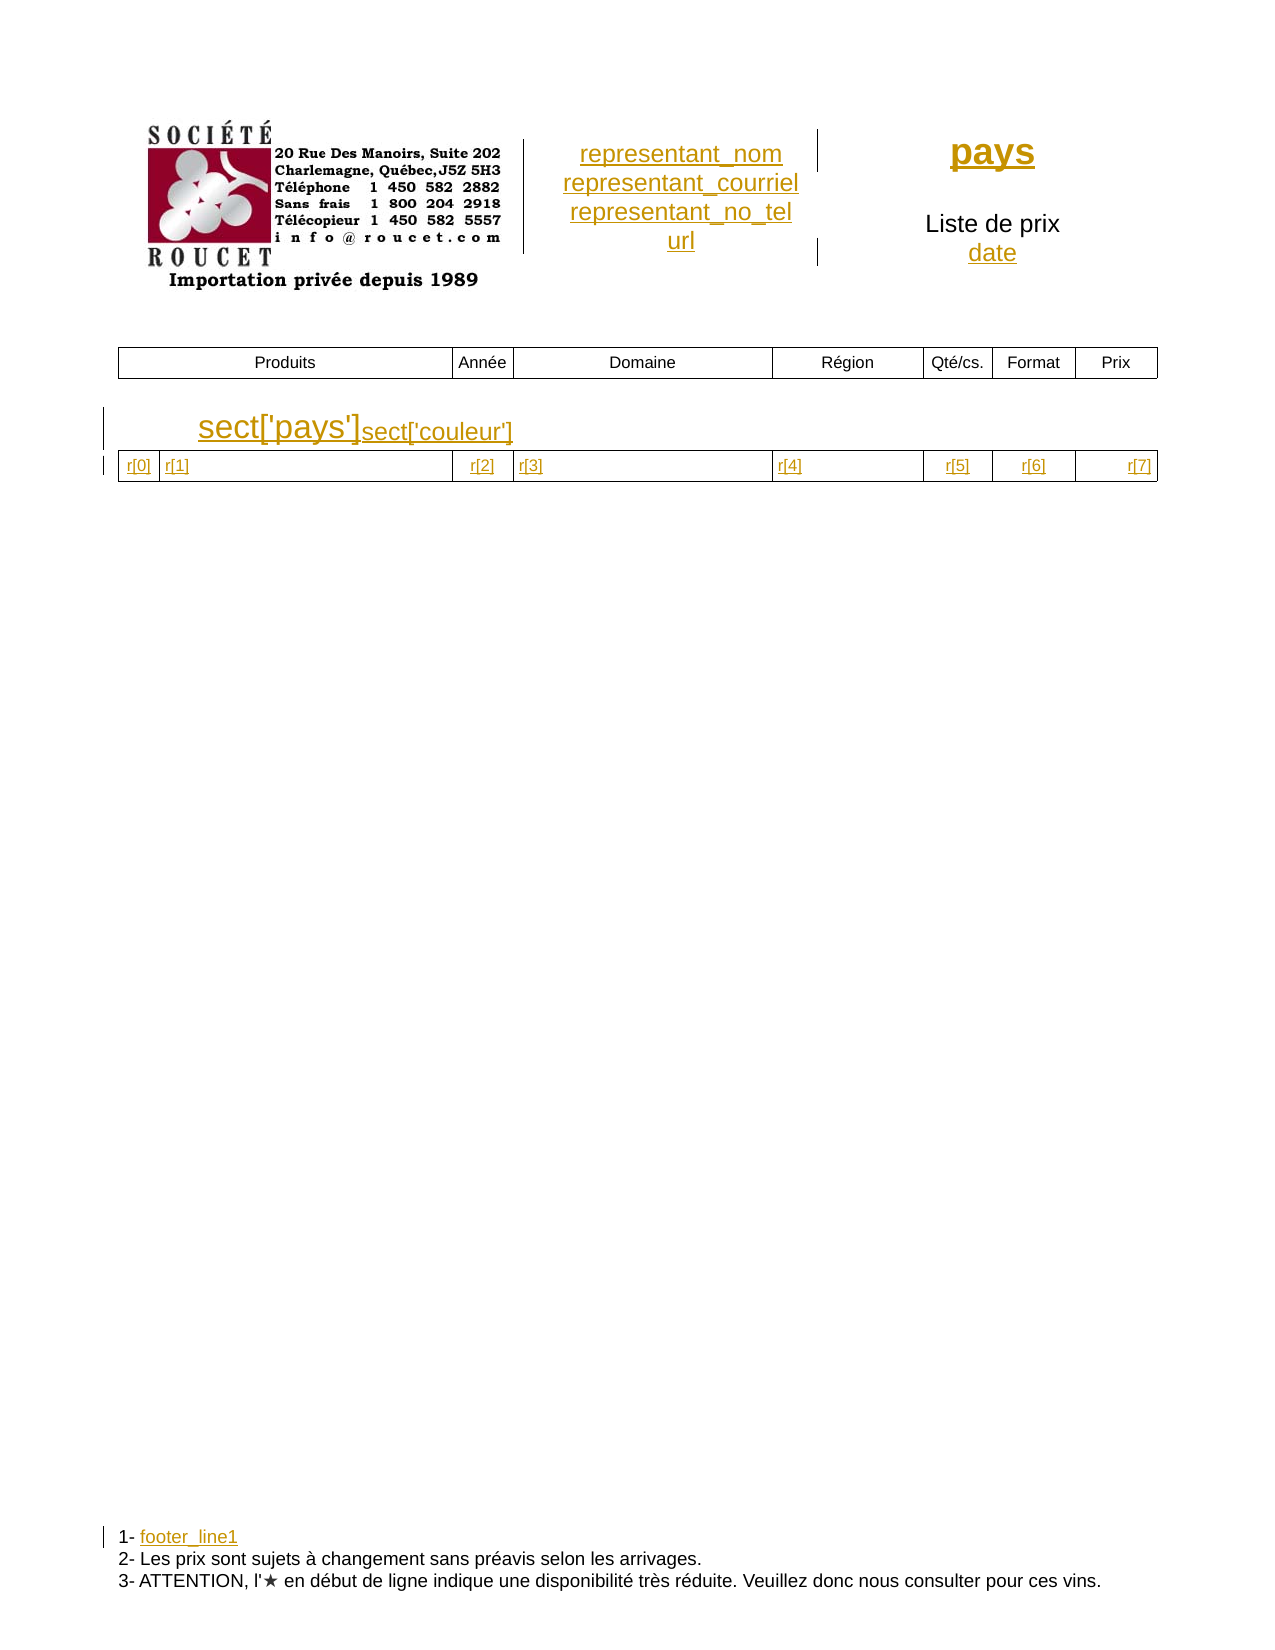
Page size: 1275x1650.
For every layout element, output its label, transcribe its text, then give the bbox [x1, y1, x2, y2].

table_header Région [773, 348, 923, 378]
table_header pays [832, 129, 1153, 209]
table_header sect['couleur'] [361, 407, 536, 445]
table_header r[1] [160, 451, 452, 481]
table_header sect['pays'] [198, 407, 361, 440]
table_cell representant_no_tel [538, 197, 824, 226]
table_header Format [993, 348, 1075, 378]
table_header r[4] [773, 451, 923, 481]
table_header representant_nom [538, 140, 817, 168]
table_header Qté/cs. [924, 348, 992, 378]
table_header r[3] [514, 451, 772, 481]
table_header r[0] [119, 451, 159, 481]
table_cell date [832, 238, 1153, 266]
table_header r[2] [453, 451, 513, 481]
table_header r[7] [1076, 451, 1157, 481]
table_cell url [538, 226, 824, 254]
table_header Domaine [514, 348, 772, 378]
table_header Prix [1076, 348, 1157, 378]
table_cell representant_courriel [538, 168, 824, 197]
table_cell Liste de prix [832, 209, 1153, 238]
table_header Année [453, 348, 513, 378]
picture [143, 118, 505, 293]
table_header r[5] [924, 451, 992, 481]
table_header Produits [119, 348, 452, 378]
table_header r[6] [993, 451, 1075, 481]
